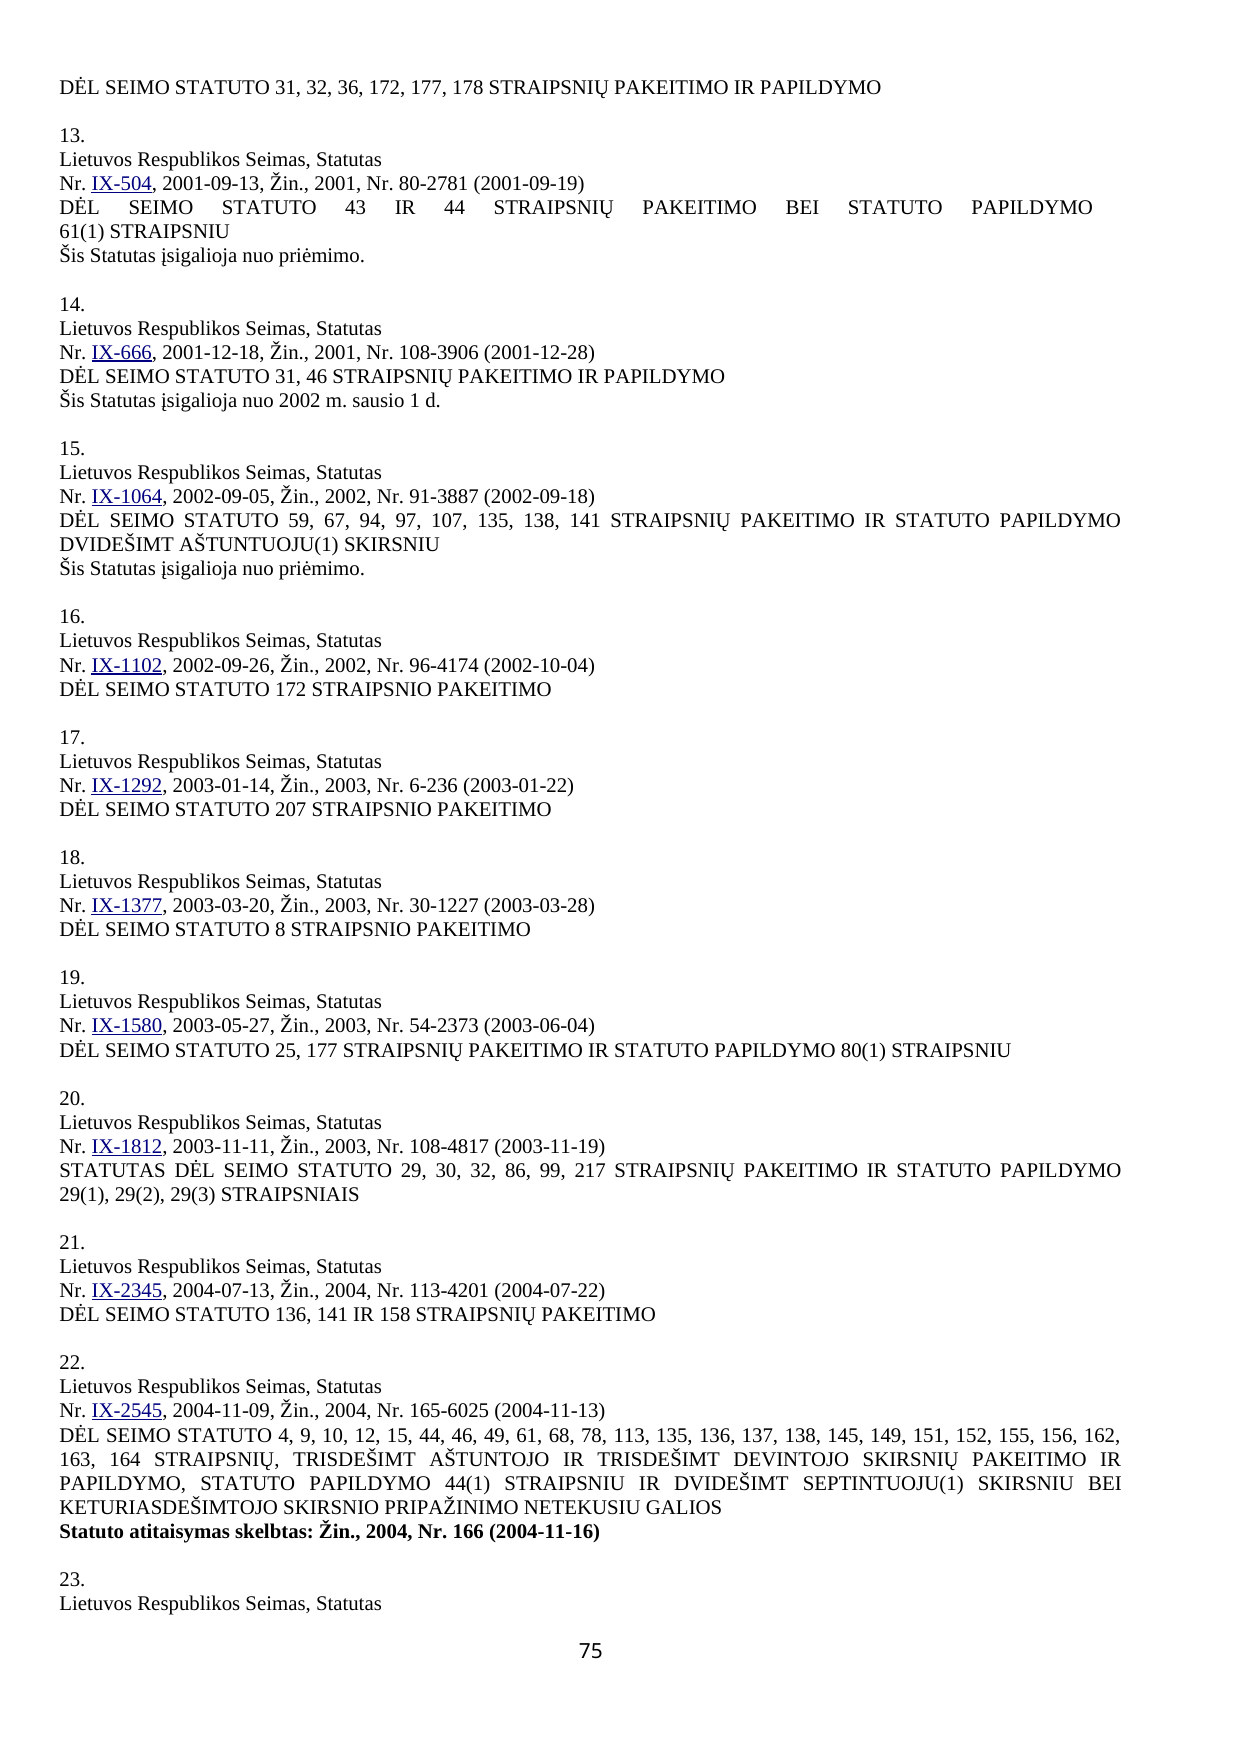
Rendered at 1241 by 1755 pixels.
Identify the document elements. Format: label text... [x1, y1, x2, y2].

text 21. [59, 1230, 1122, 1254]
text Lietuvos Respublikos Seimas, Statutas [59, 316, 1122, 340]
text DĖL SEIMO STATUTO 4, 9, 10, 12, 15, 44, 46, 49, 61, 68, 78, 113, 135, 136, 137, 138, 145, 149, 151, 152, 155, 156, 162, 163, 164 STRAIPSNIŲ, TRISDEŠIMT AŠTUNTOJO IR TRISDEŠIMT DEVINTOJO SKIRSNIŲ PAKEITIMO IR PAPILDYMO, STATUTO PAPILDYMO 44(1) STRAIPSNIU IR DVIDEŠIMT SEPTINTUOJU(1) SKIRSNIU BEI KETURIASDEŠIMTOJO SKIRSNIO PRIPAŽINIMO NETEKUSIU GALIOS [59, 1422, 1122, 1519]
text Lietuvos Respublikos Seimas, Statutas [59, 460, 1122, 484]
text DĖL SEIMO STATUTO 31, 32, 36, 172, 177, 178 STRAIPSNIŲ PAKEITIMO IR PAPILDYMO [59, 75, 1122, 99]
text DĖL SEIMO STATUTO 59, 67, 94, 97, 107, 135, 138, 141 STRAIPSNIŲ PAKEITIMO IR STATUTO PAPILDYMO DVIDEŠIMT AŠTUNTUOJU(1) SKIRSNIU [59, 508, 1122, 556]
text Nr. IX-666, 2001-12-18, Žin., 2001, Nr. 108-3906 (2001-12-28) [59, 340, 1122, 364]
text 14. [59, 292, 1122, 316]
text Lietuvos Respublikos Seimas, Statutas [59, 147, 1122, 171]
text 23. [59, 1567, 1122, 1591]
text Lietuvos Respublikos Seimas, Statutas [59, 1110, 1122, 1134]
text Nr. IX-1102, 2002-09-26, Žin., 2002, Nr. 96-4174 (2002-10-04) [59, 652, 1122, 677]
text 18. [59, 845, 1122, 869]
text Nr. IX-1292, 2003-01-14, Žin., 2003, Nr. 6-236 (2003-01-22) [59, 773, 1122, 797]
text Nr. IX-504, 2001-09-13, Žin., 2001, Nr. 80-2781 (2001-09-19) [59, 171, 1122, 195]
text Nr. IX-1580, 2003-05-27, Žin., 2003, Nr. 54-2373 (2003-06-04) [59, 1013, 1122, 1037]
text DĖL SEIMO STATUTO 207 STRAIPSNIO PAKEITIMO [59, 797, 1122, 821]
text Nr. IX-2345, 2004-07-13, Žin., 2004, Nr. 113-4201 (2004-07-22) [59, 1278, 1122, 1302]
text DĖL SEIMO STATUTO 8 STRAIPSNIO PAKEITIMO [59, 917, 1122, 941]
text Šis Statutas įsigalioja nuo priėmimo. [59, 556, 1122, 580]
text Nr. IX-1812, 2003-11-11, Žin., 2003, Nr. 108-4817 (2003-11-19) [59, 1134, 1122, 1158]
text Šis Statutas įsigalioja nuo priėmimo. [59, 243, 1122, 267]
text Lietuvos Respublikos Seimas, Statutas [59, 628, 1122, 652]
text Lietuvos Respublikos Seimas, Statutas [59, 869, 1122, 893]
text 17. [59, 725, 1122, 749]
text DĖL SEIMO STATUTO 31, 46 STRAIPSNIŲ PAKEITIMO IR PAPILDYMO [59, 364, 1122, 388]
text 19. [59, 965, 1122, 989]
text DĖL SEIMO STATUTO 136, 141 IR 158 STRAIPSNIŲ PAKEITIMO [59, 1302, 1122, 1326]
text Nr. IX-1064, 2002-09-05, Žin., 2002, Nr. 91-3887 (2002-09-18) [59, 484, 1122, 508]
text 16. [59, 604, 1122, 628]
text DĖL SEIMO STATUTO 172 STRAIPSNIO PAKEITIMO [59, 677, 1122, 701]
text 20. [59, 1086, 1122, 1110]
text 15. [59, 436, 1122, 460]
text STATUTAS DĖL SEIMO STATUTO 29, 30, 32, 86, 99, 217 STRAIPSNIŲ PAKEITIMO IR STATUTO PAPILDYMO 29(1), 29(2), 29(3) STRAIPSNIAIS [59, 1158, 1122, 1206]
text Šis Statutas įsigalioja nuo 2002 m. sausio 1 d. [59, 388, 1122, 412]
text 22. [59, 1350, 1122, 1374]
text Lietuvos Respublikos Seimas, Statutas [59, 749, 1122, 773]
text DĖL SEIMO STATUTO 43 IR 44 STRAIPSNIŲ PAKEITIMO BEI STATUTO PAPILDYMO 61(1) STRAIPSNIU [59, 195, 1122, 243]
text DĖL SEIMO STATUTO 25, 177 STRAIPSNIŲ PAKEITIMO IR STATUTO PAPILDYMO 80(1) STRAIPSNIU [59, 1037, 1122, 1062]
text Nr. IX-2545, 2004-11-09, Žin., 2004, Nr. 165-6025 (2004-11-13) [59, 1398, 1122, 1422]
text 13. [59, 123, 1122, 147]
text Lietuvos Respublikos Seimas, Statutas [59, 989, 1122, 1013]
text Lietuvos Respublikos Seimas, Statutas [59, 1254, 1122, 1278]
text Statuto atitaisymas skelbtas: Žin., 2004, Nr. 166 (2004-11-16) [59, 1519, 1122, 1543]
text Lietuvos Respublikos Seimas, Statutas [59, 1591, 1122, 1615]
text Lietuvos Respublikos Seimas, Statutas [59, 1374, 1122, 1398]
text Nr. IX-1377, 2003-03-20, Žin., 2003, Nr. 30-1227 (2003-03-28) [59, 893, 1122, 917]
